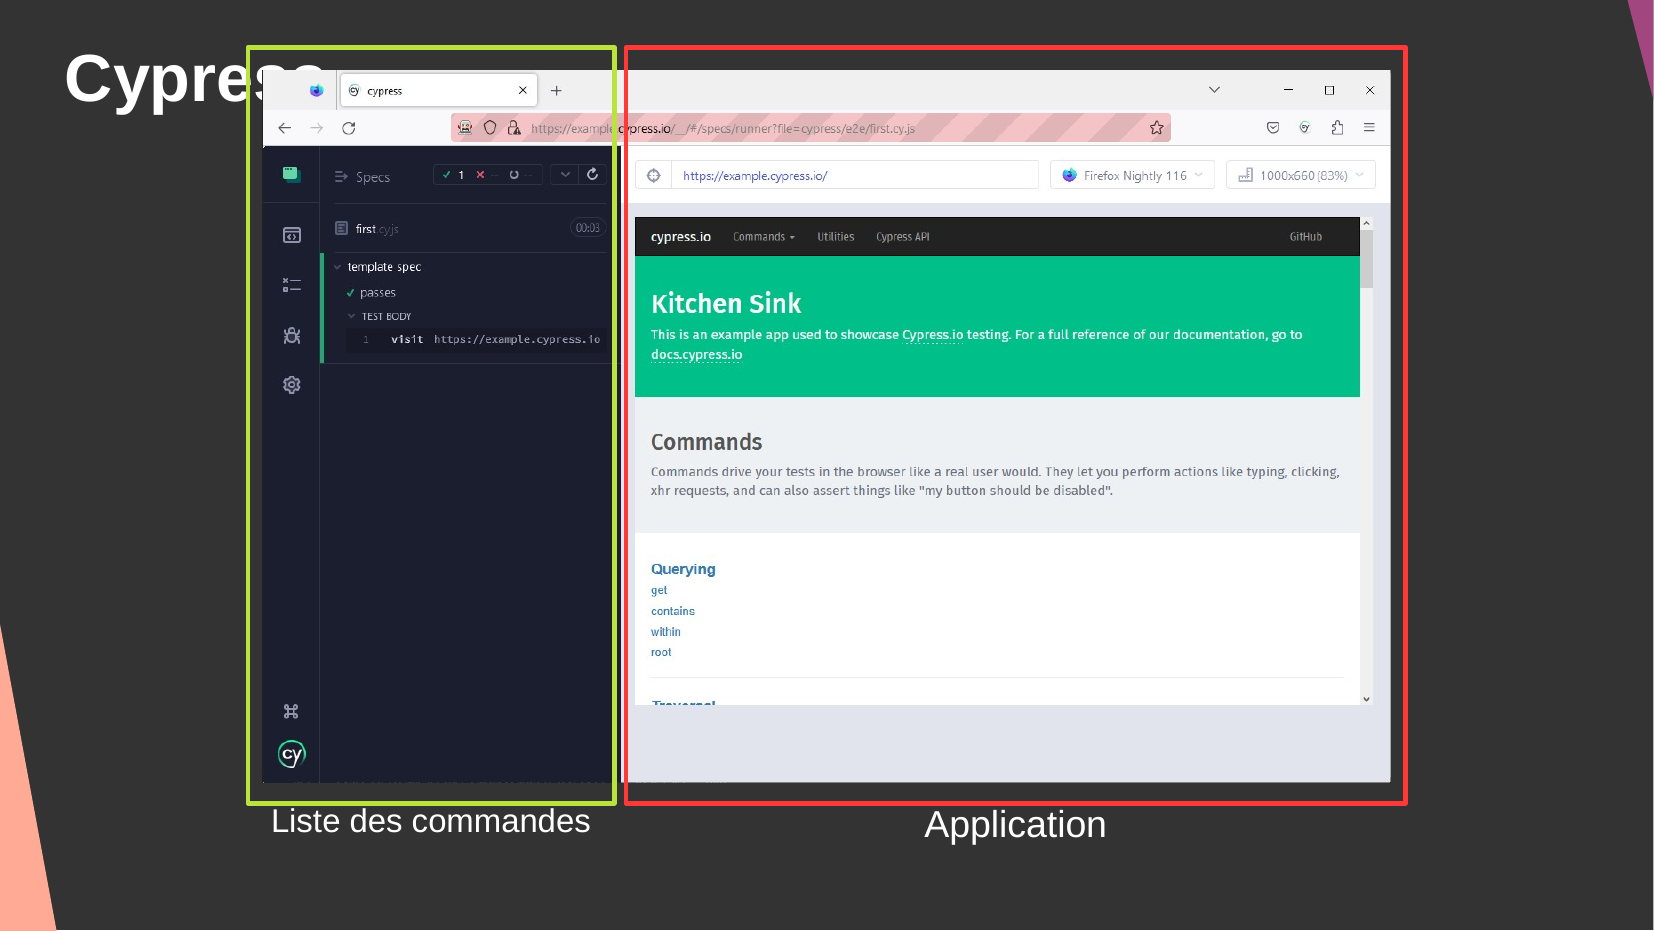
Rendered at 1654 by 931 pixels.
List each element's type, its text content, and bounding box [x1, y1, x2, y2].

picture [617, 70, 624, 783]
list Application [625, 803, 1406, 863]
title Cypress [250, 50, 556, 116]
text_box [0, 624, 57, 931]
picture [628, 70, 1391, 783]
picture [262, 70, 612, 783]
title Cypress [64, 40, 556, 116]
text_box [1627, 0, 1654, 103]
list Liste des commandes [259, 803, 603, 863]
